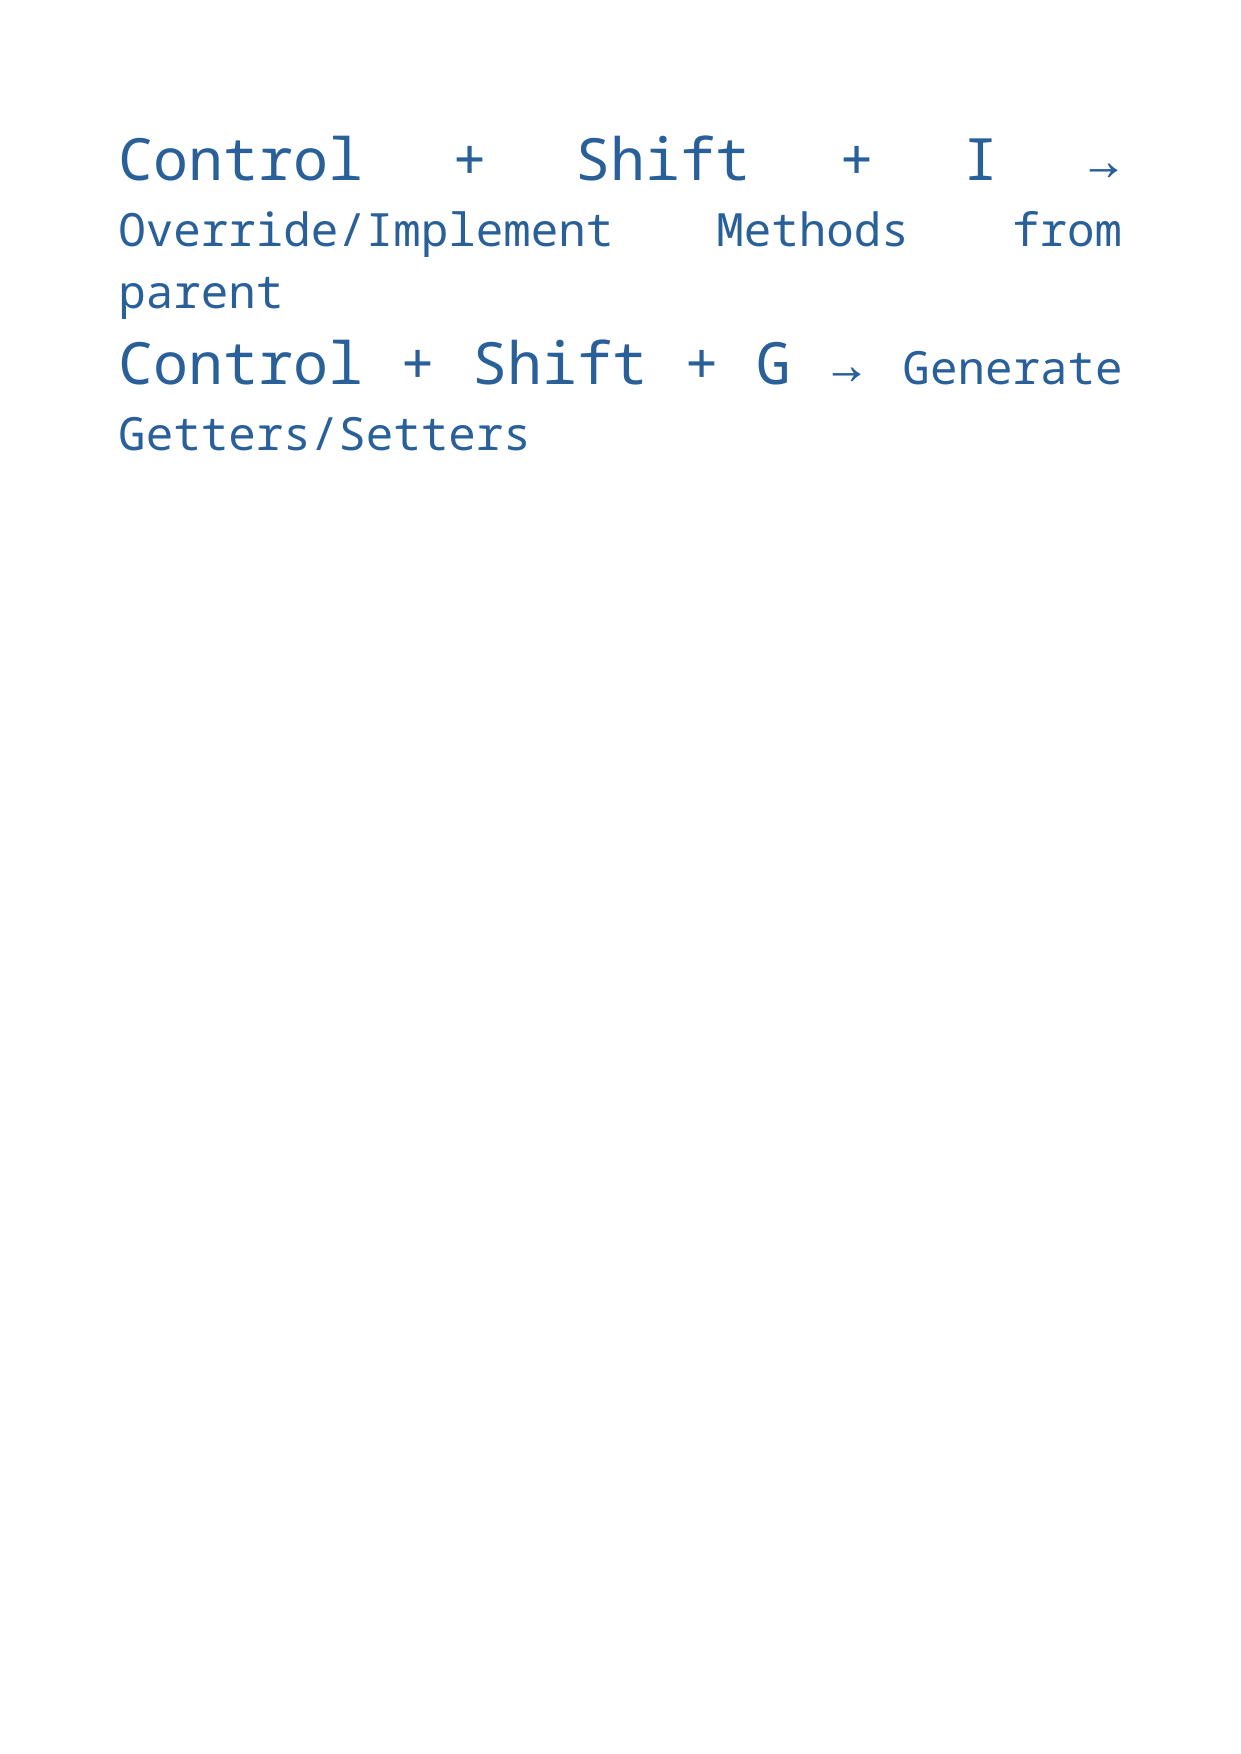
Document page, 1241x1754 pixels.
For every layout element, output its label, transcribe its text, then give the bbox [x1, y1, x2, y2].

text Control + Shift + I → Override/Implement Methods from parent [118, 118, 1122, 322]
text Control + Shift + G → Generate Getters/Setters [118, 322, 1122, 464]
